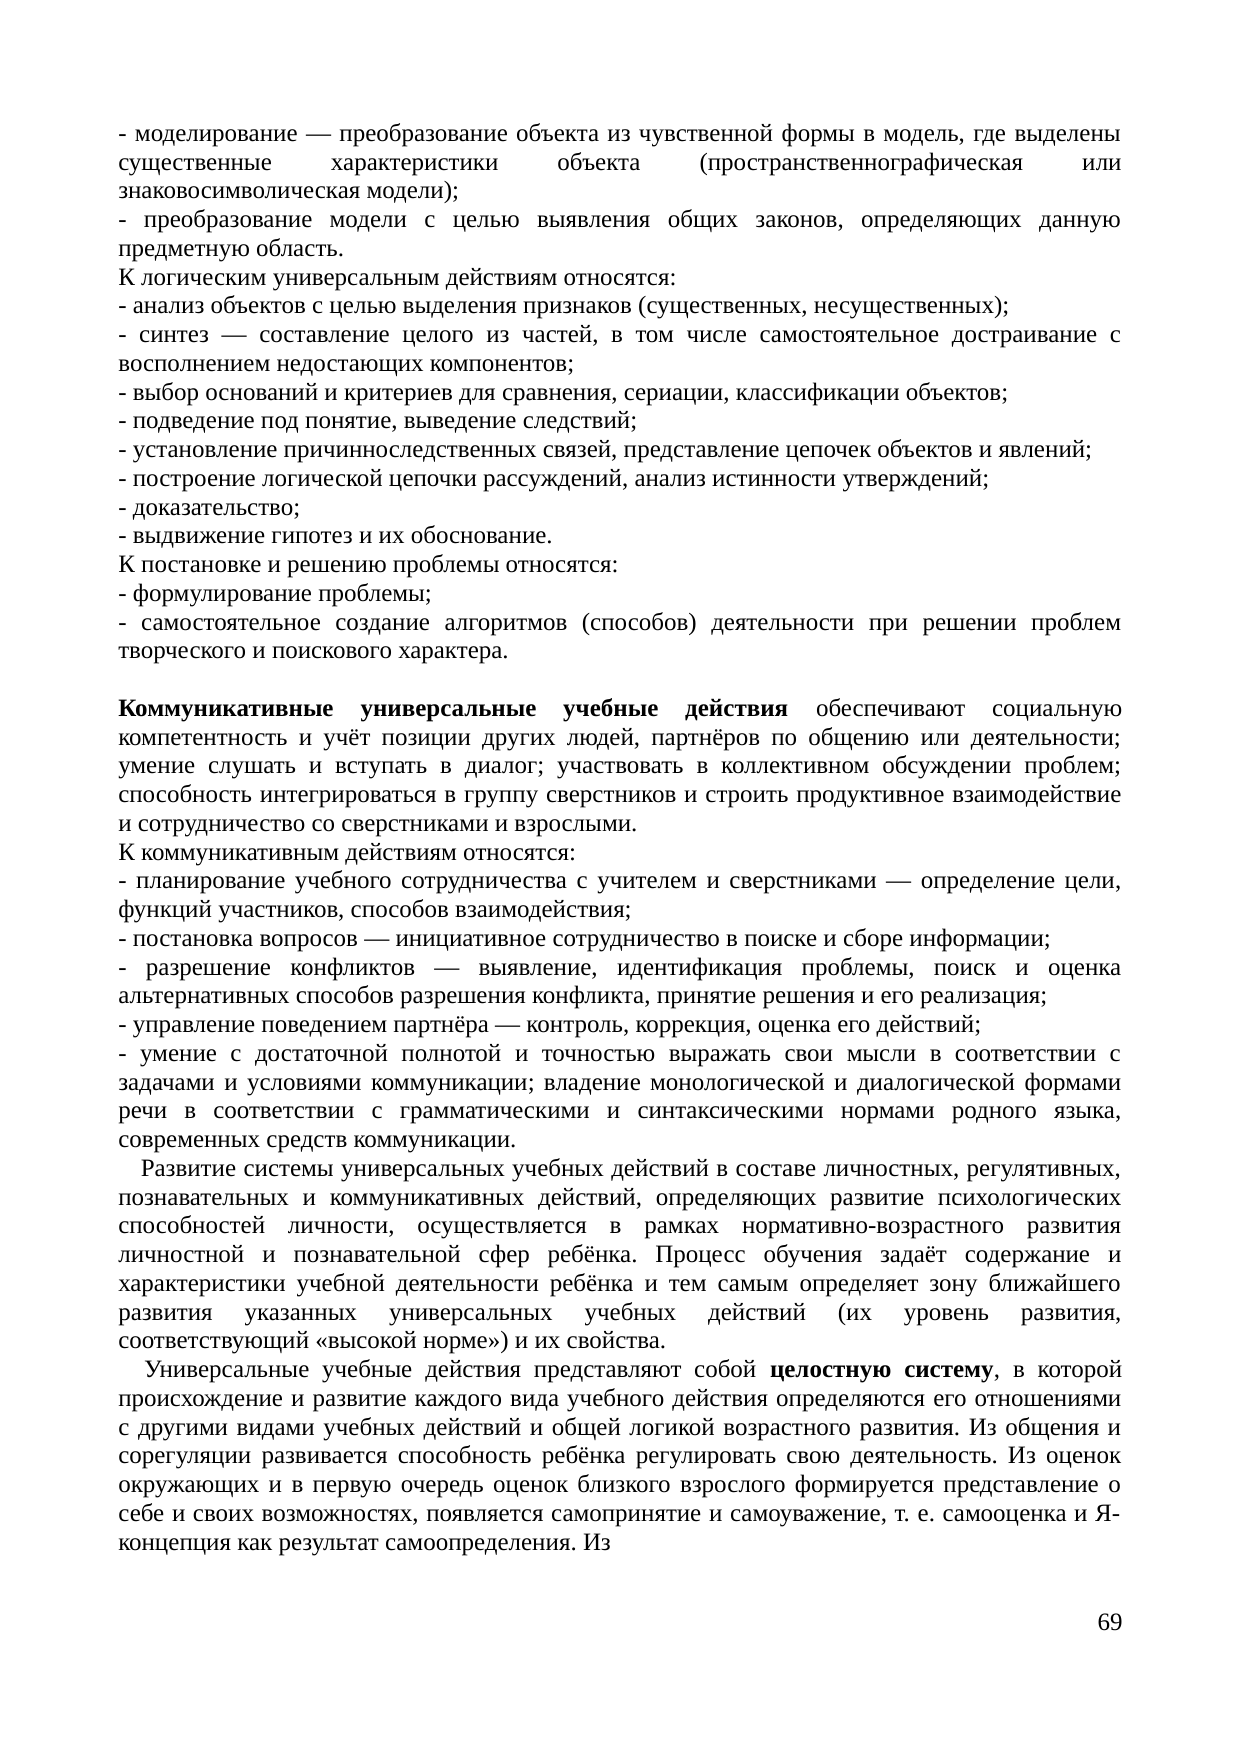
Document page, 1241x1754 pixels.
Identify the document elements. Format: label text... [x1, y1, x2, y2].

text - построение логической цепочки рассуждений, анализ истинности утверждений; [118, 463, 1122, 492]
text - подведение под понятие, выведение следствий; [118, 406, 1122, 434]
text - самостоятельное создание алгоритмов (способов) деятельности при решении проблем творческого и поискового характера. [118, 607, 1122, 664]
text - выбор оснований и критериев для сравнения, сериации, классификации объектов; [118, 377, 1122, 406]
text - планирование учебного сотрудничества с учителем и сверстниками — определение цели, функций участников, способов взаимодействия; [118, 866, 1122, 923]
text - формулирование проблемы; [118, 578, 1122, 607]
text - преобразование модели с целью выявления общих законов, определяющих данную предметную область. [118, 204, 1122, 262]
text - анализ объектов с целью выделения признаков (существенных, несущественных); [118, 291, 1122, 319]
text - разрешение конфликтов — выявление, идентификация проблемы, поиск и оценка альтернативных способов разрешения конфликта, принятие решения и его реализация; [118, 952, 1122, 1009]
text - доказательство; [118, 492, 1122, 521]
text - установление причинноследственных связей, представление цепочек объектов и явлений; [118, 434, 1122, 463]
text К коммуникативным действиям относятся: [118, 837, 1122, 866]
text Развитие системы универсальных учебных действий в составе личностных, регулятивных, познавательных и коммуникативных действий, определяющих развитие психологических способностей личности, осуществляется в рамках нормативно-возрастного развития личностной и познавательной сфер ребёнка. Процесс обучения задаёт содержание и характеристики учебной деятельности ребёнка и тем самым определяет зону ближайшего развития указанных универсальных учебных действий (их уровень развития, соответствующий «высокой норме») и их свойства. [118, 1153, 1122, 1354]
text Универсальные учебные действия представляют собой целостную систему, в которой происхождение и развитие каждого вида учебного действия определяются его отношениями с другими видами учебных действий и общей логикой возрастного развития. Из общения и сорегуляции развивается способность ребёнка регулировать свою деятельность. Из оценок окружающих и в первую очередь оценок близкого взрослого формируется представление о себе и своих возможностях, появляется самопринятие и самоуважение, т. е. самооценка и Я-концепция как результат самоопределения. Из [118, 1354, 1122, 1556]
text - управление поведением партнёра — контроль, коррекция, оценка его действий; [118, 1009, 1122, 1038]
text - синтез — составление целого из частей, в том числе самостоятельное достраивание с восполнением недостающих компонентов; [118, 319, 1122, 377]
text К логическим универсальным действиям относятся: [118, 262, 1122, 291]
text - выдвижение гипотез и их обоснование. [118, 521, 1122, 549]
text - постановка вопросов — инициативное сотрудничество в поиске и сборе информации; [118, 923, 1122, 952]
text - умение с достаточной полнотой и точностью выражать свои мысли в соответствии с задачами и условиями коммуникации; владение монологической и диалогической формами речи в соответствии с грамматическими и синтаксическими нормами родного языка, современных средств коммуникации. [118, 1038, 1122, 1153]
text Коммуникативные универсальные учебные действия обеспечивают социальную компетентность и учёт позиции других людей, партнёров по общению или деятельности; умение слушать и вступать в диалог; участвовать в коллективном обсуждении проблем; способность интегрироваться в группу сверстников и строить продуктивное взаимодействие и сотрудничество со сверстниками и взрослыми. [118, 693, 1122, 837]
text - моделирование — преобразование объекта из чувственной формы в модель, где выделены существенные характеристики объекта (пространственнографическая или знаковосимволическая модели); [118, 118, 1122, 204]
text К постановке и решению проблемы относятся: [118, 549, 1122, 578]
